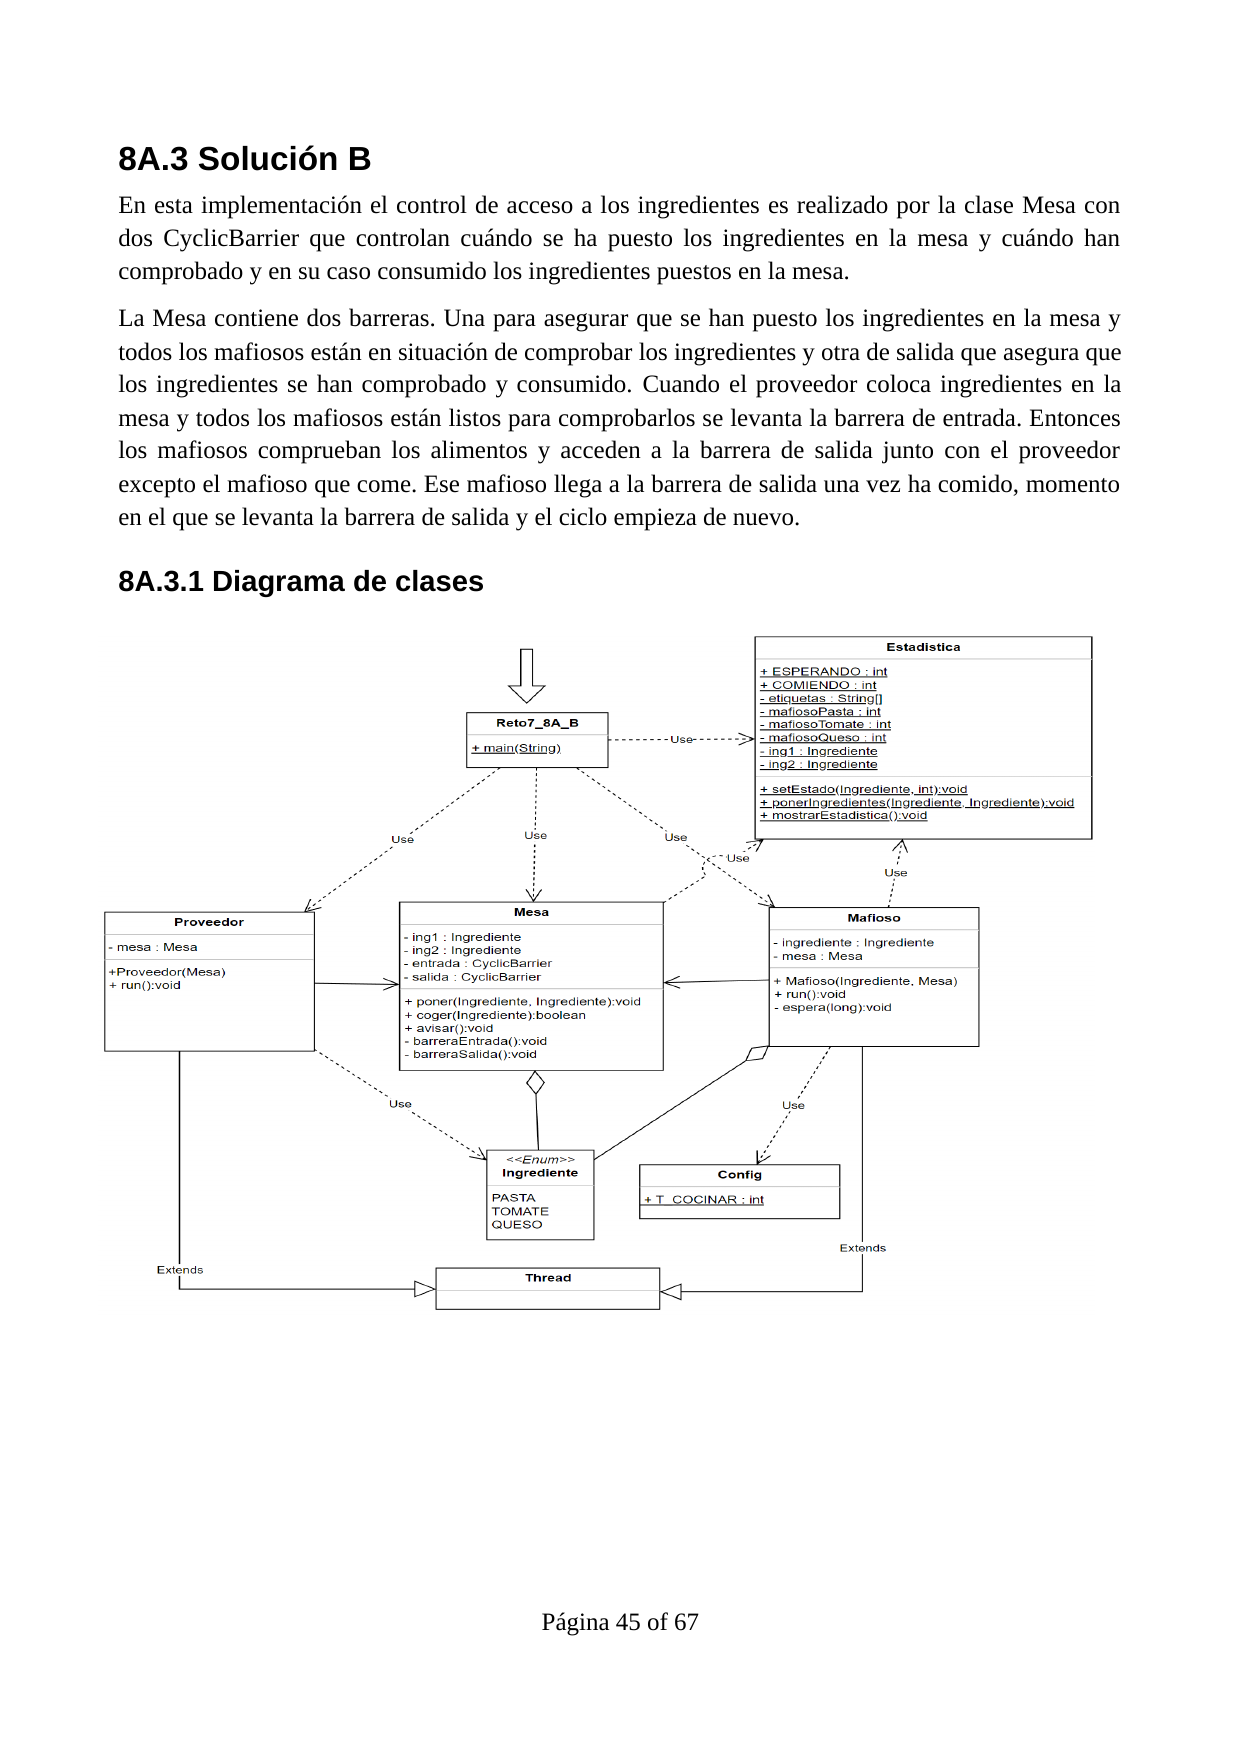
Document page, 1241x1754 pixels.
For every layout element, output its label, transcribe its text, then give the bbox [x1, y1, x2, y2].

subtitle 8A.3 Solución B [118, 139, 1122, 177]
text La Mesa contiene dos barreras. Una para asegurar que se han puesto los ingredientes en la mesa y todos los mafiosos están en situación de comprobar los ingredientes y otra de salida que asegura que los ingredientes se han comprobado y consumido. Cuando el proveedor coloca ingredientes en la mesa y todos los mafiosos están listos para comprobarlos se levanta la barrera de entrada. Entonces los mafiosos comprueban los alimentos y acceden a la barrera de salida junto con el proveedor excepto el mafioso que come. Ese mafioso llega a la barrera de salida una vez ha comido, momento en el que se levanta la barrera de salida y el ciclo empieza de nuevo. [118, 303, 1122, 530]
picture [97, 632, 1095, 1315]
subtitle 8A.3.1 Diagrama de clases [118, 564, 1122, 597]
text En esta implementación el control de acceso a los ingredientes es realizado por la clase Mesa con dos CyclicBarrier que controlan cuándo se ha puesto los ingredientes en la mesa y cuándo han comprobado y en su caso consumido los ingredientes puestos en la mesa. [118, 190, 1122, 285]
